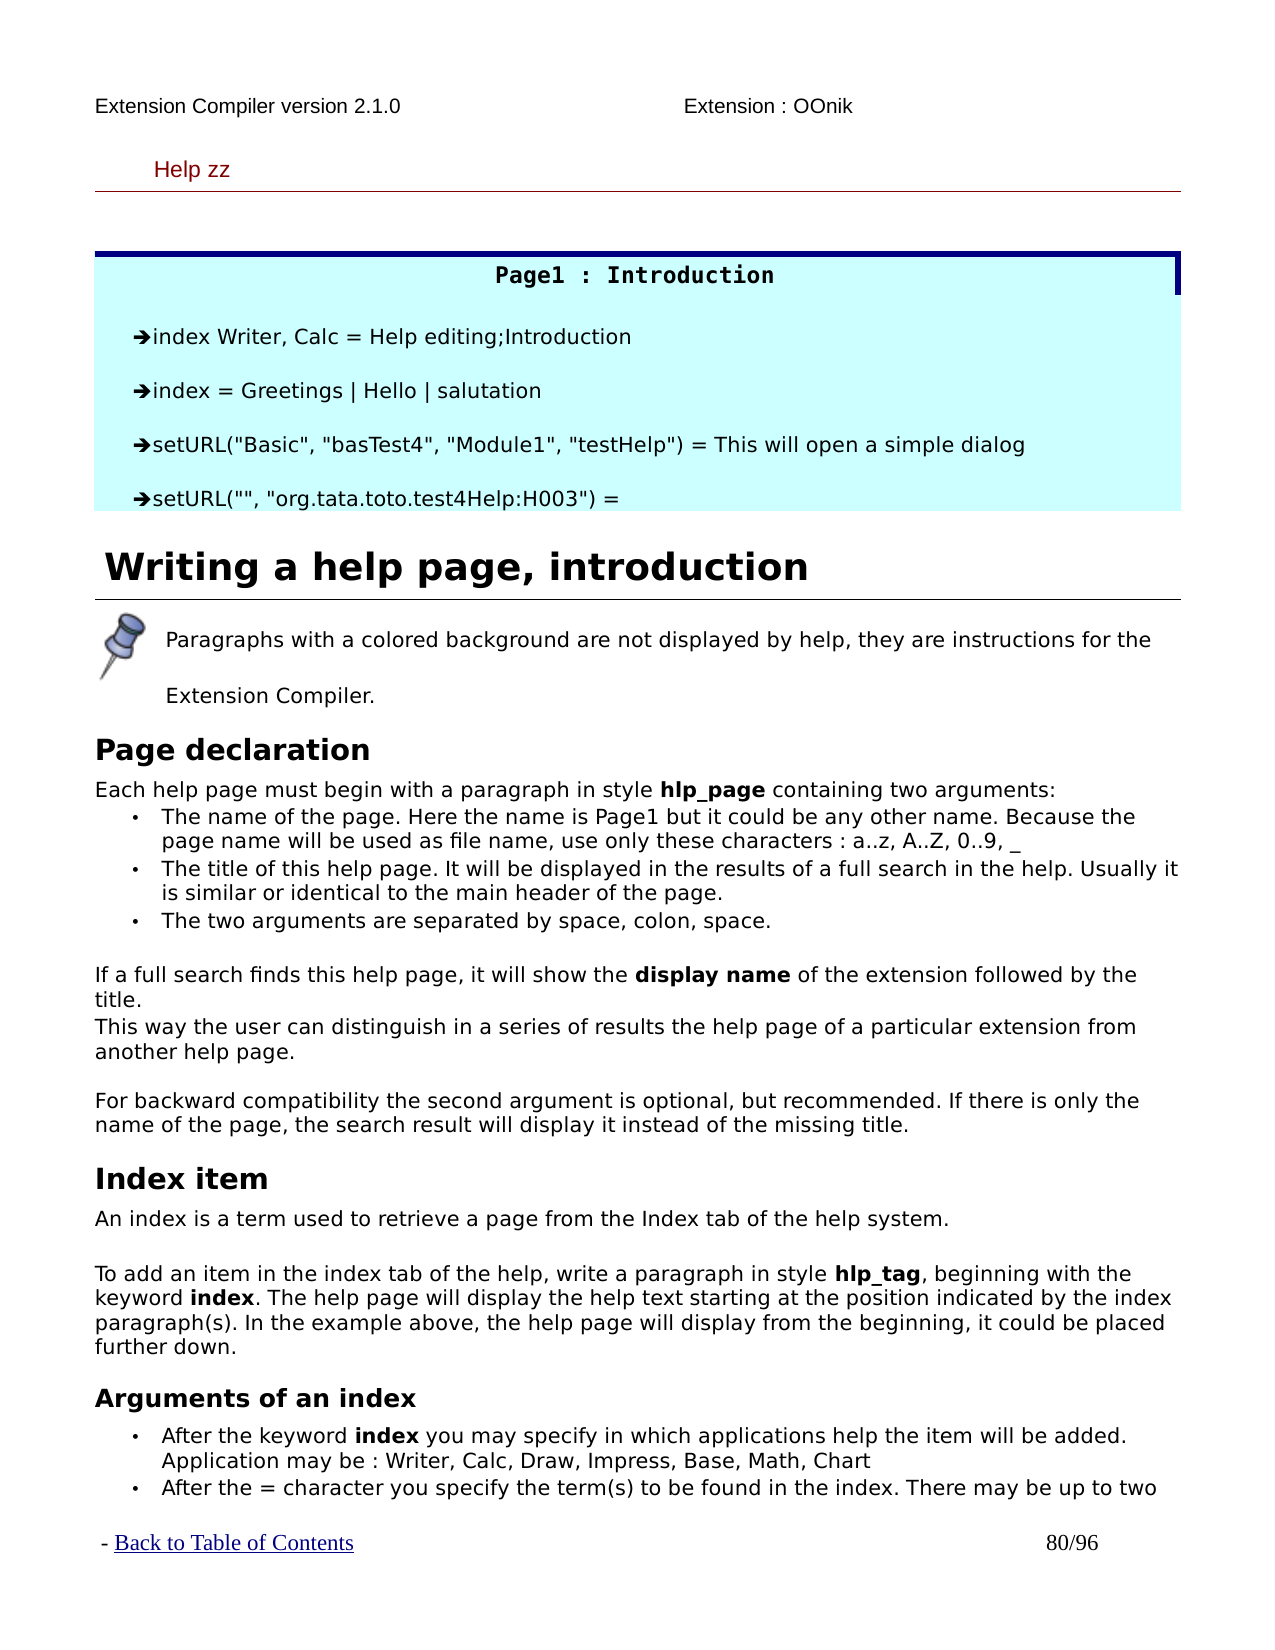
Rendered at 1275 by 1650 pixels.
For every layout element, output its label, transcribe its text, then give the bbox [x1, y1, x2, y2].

picture [95, 611, 151, 683]
list setURL("Basic", "basTest4", "Module1", "testHelp") = This will open a simple dialog [94, 433, 1181, 457]
text If a full search finds this help page, it will show the display name of the extension followed by the title. [94, 963, 1181, 1012]
list The title of this help page. It will be displayed in the results of a full search in the help. Usually it is similar or identical to the main header of the page. [132, 857, 1181, 906]
text Help zz [94, 147, 1181, 192]
text Arguments of an index [94, 1384, 1181, 1413]
text To add an item in the index tab of the help, write a paragraph in style hlp_tag, beginning with the keyword index. The help page will display the help text starting at the position indicated by the index paragraph(s). In the example above, the help page will display from the beginning, it could be placed further down. [94, 1262, 1181, 1360]
list The two arguments are separated by space, colon, space. [132, 909, 1181, 933]
list After the = character you specify the term(s) to be found in the index. There may be up to two [132, 1476, 1181, 1501]
text Page1 : Introduction [94, 252, 1175, 295]
list The name of the page. Here the name is Page1 but it could be any other name. Because the page name will be used as file name, use only these characters : a..z, A..Z, 0..9, _ [132, 805, 1181, 854]
list After the keyword index you may specify in which applications help the item will be added. Application may be : Writer, Calc, Draw, Impress, Base, Math, Chart [132, 1424, 1181, 1473]
list index = Greetings | Hello | salutation [94, 379, 1181, 403]
list index Writer, Calc = Help editing;Introduction [94, 325, 1181, 349]
text An index is a term used to retrieve a page from the Index tab of the help system. [94, 1207, 1181, 1232]
text Each help page must begin with a paragraph in style hlp_page containing two arguments: [94, 777, 1181, 802]
text Index item [94, 1162, 1181, 1196]
text Page declaration [94, 733, 1181, 767]
text This way the user can distinguish in a series of results the help page of a particular extension from another help page. For backward compatibility the second argument is optional, but recommended. If there is only the name of the page, the search result will display it instead of the missing title. [94, 1015, 1181, 1138]
list setURL("", "org.tata.toto.test4Help:H003") = [94, 487, 1181, 511]
text Writing a help page, introduction [94, 536, 1181, 599]
list Paragraphs with a colored background are not displayed by help, they are instructions for the Extension Compiler. [94, 611, 1181, 708]
